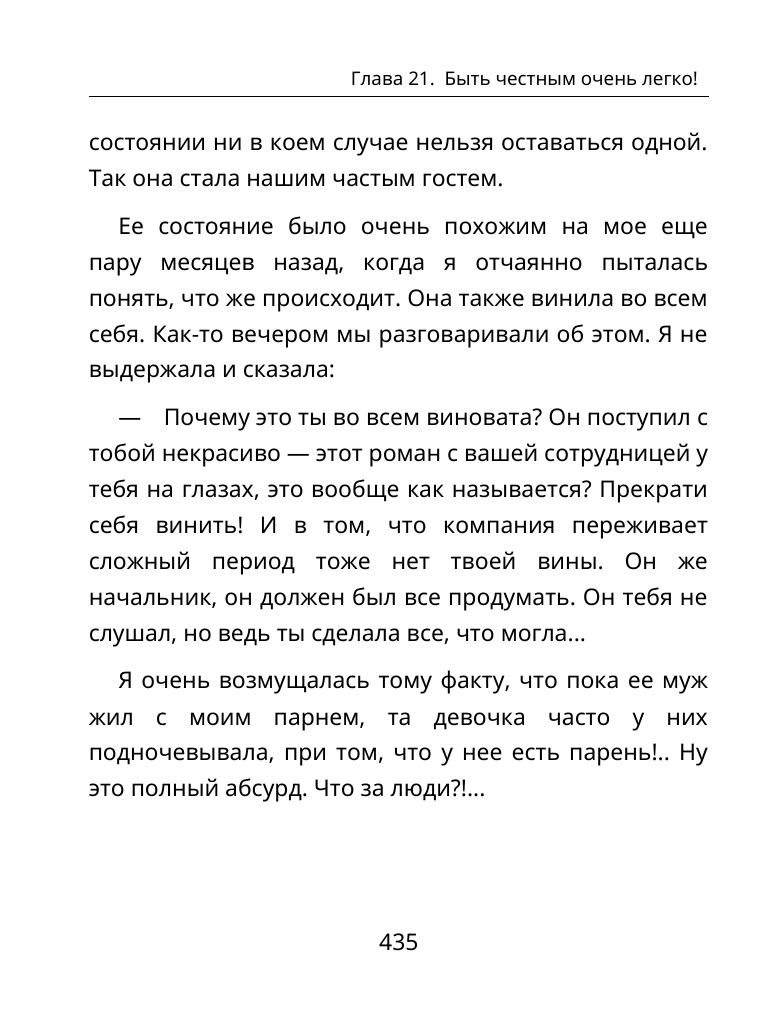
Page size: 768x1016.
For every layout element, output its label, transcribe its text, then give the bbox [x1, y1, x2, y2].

text Ее состояние было очень похожим на мое еще пару месяцев назад, когда я отчаянно пыталась понять, что же происходит. Она также винила во всем себя. Как-то вечером мы разговаривали об этом. Я не выдержала и сказала: [88, 210, 709, 385]
list Почему это ты во всем виновата? Он поступил с тобой некрасиво — этот роман с вашей сотрудницей у тебя на глазах, это вообще как называется? Прекрати себя винить! И в том, что компания переживает сложный период тоже нет твоей вины. Он же начальник, он должен был все продумать. Он тебя не слушал, но ведь ты сделала все, что могла... [88, 401, 709, 648]
text состоянии ни в коем случае нельзя оставаться одной. Так она стала нашим частым гостем. [88, 126, 709, 193]
text Я очень возмущалась тому факту, что пока ее муж жил с моим парнем, та девочка часто у них подночевывала, при том, что у нее есть парень!.. Ну это полный абсурд. Что за люди?!... [88, 664, 709, 803]
